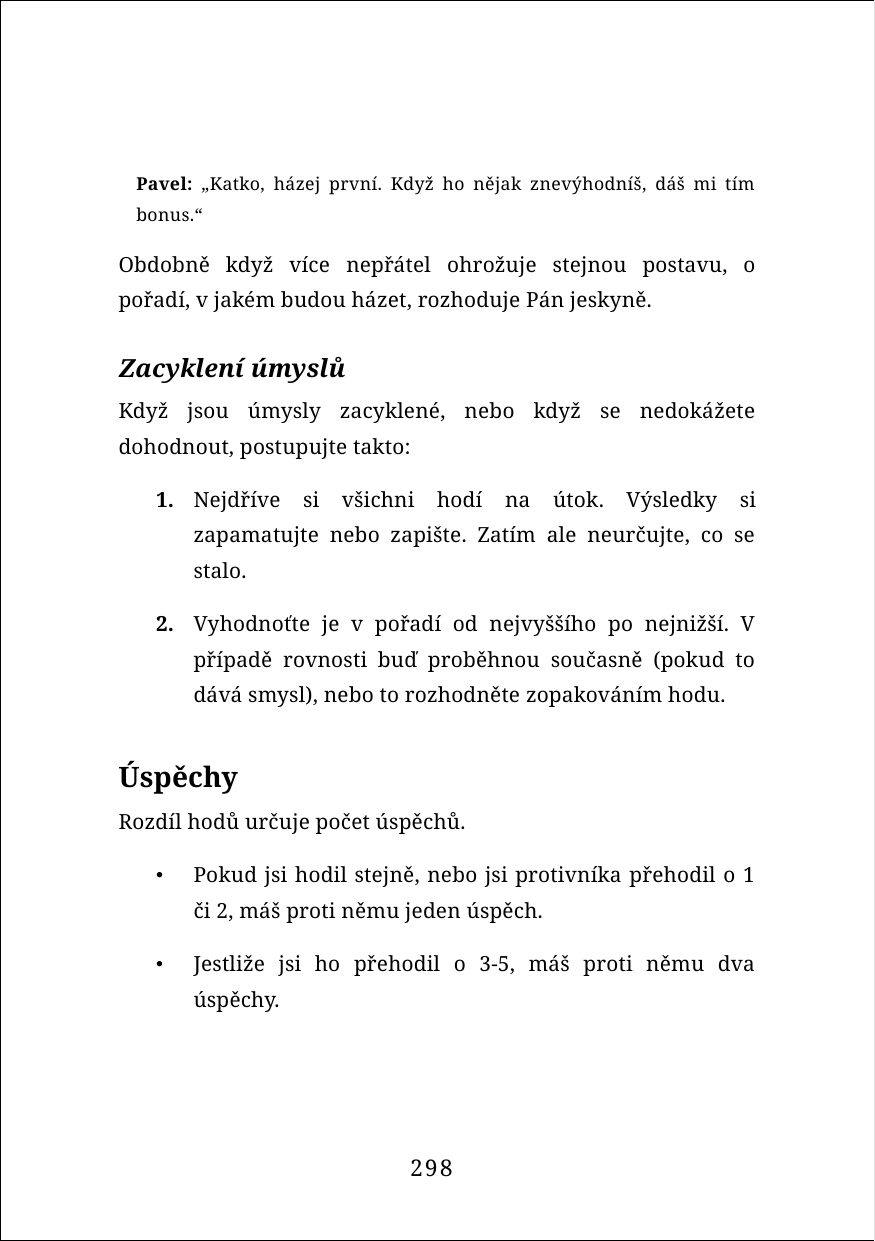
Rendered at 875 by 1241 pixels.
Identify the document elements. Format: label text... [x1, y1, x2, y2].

subtitle Úspěchy [118, 757, 756, 796]
text Rozdíl hodů určuje počet úspěchů. [118, 807, 756, 836]
text Pavel: „Katko, házej první. Když ho nějak znevýhodníš, dáš mi tím bonus.“ [136, 172, 756, 226]
text Když jsou úmysly zacyklené, nebo když se nedokážete dohodnout, postupujte takto: [118, 396, 756, 460]
list Jestliže jsi ho přehodil o 3-5, máš proti němu dva úspěchy. [156, 949, 756, 1013]
subtitle Zacyklení úmyslů [118, 350, 756, 384]
list Vyhodnoťte je v pořadí od nejvyššího po nejnižší. V případě rovnosti buď proběhnou současně (pokud to dává smysl), nebo to rozhodněte zopakováním hodu. [156, 609, 756, 709]
text Obdobně když více nepřátel ohrožuje stejnou postavu, o pořadí, v jakém budou házet, rozhoduje Pán jeskyně. [118, 250, 756, 314]
list Nejdříve si všichni hodí na útok. Výsledky si zapamatujte nebo zapište. Zatím ale neurčujte, co se stalo. [156, 485, 756, 584]
list Pokud jsi hodil stejně, nebo jsi protivníka přehodil o 1 či 2, máš proti němu jeden úspěch. [156, 861, 756, 924]
